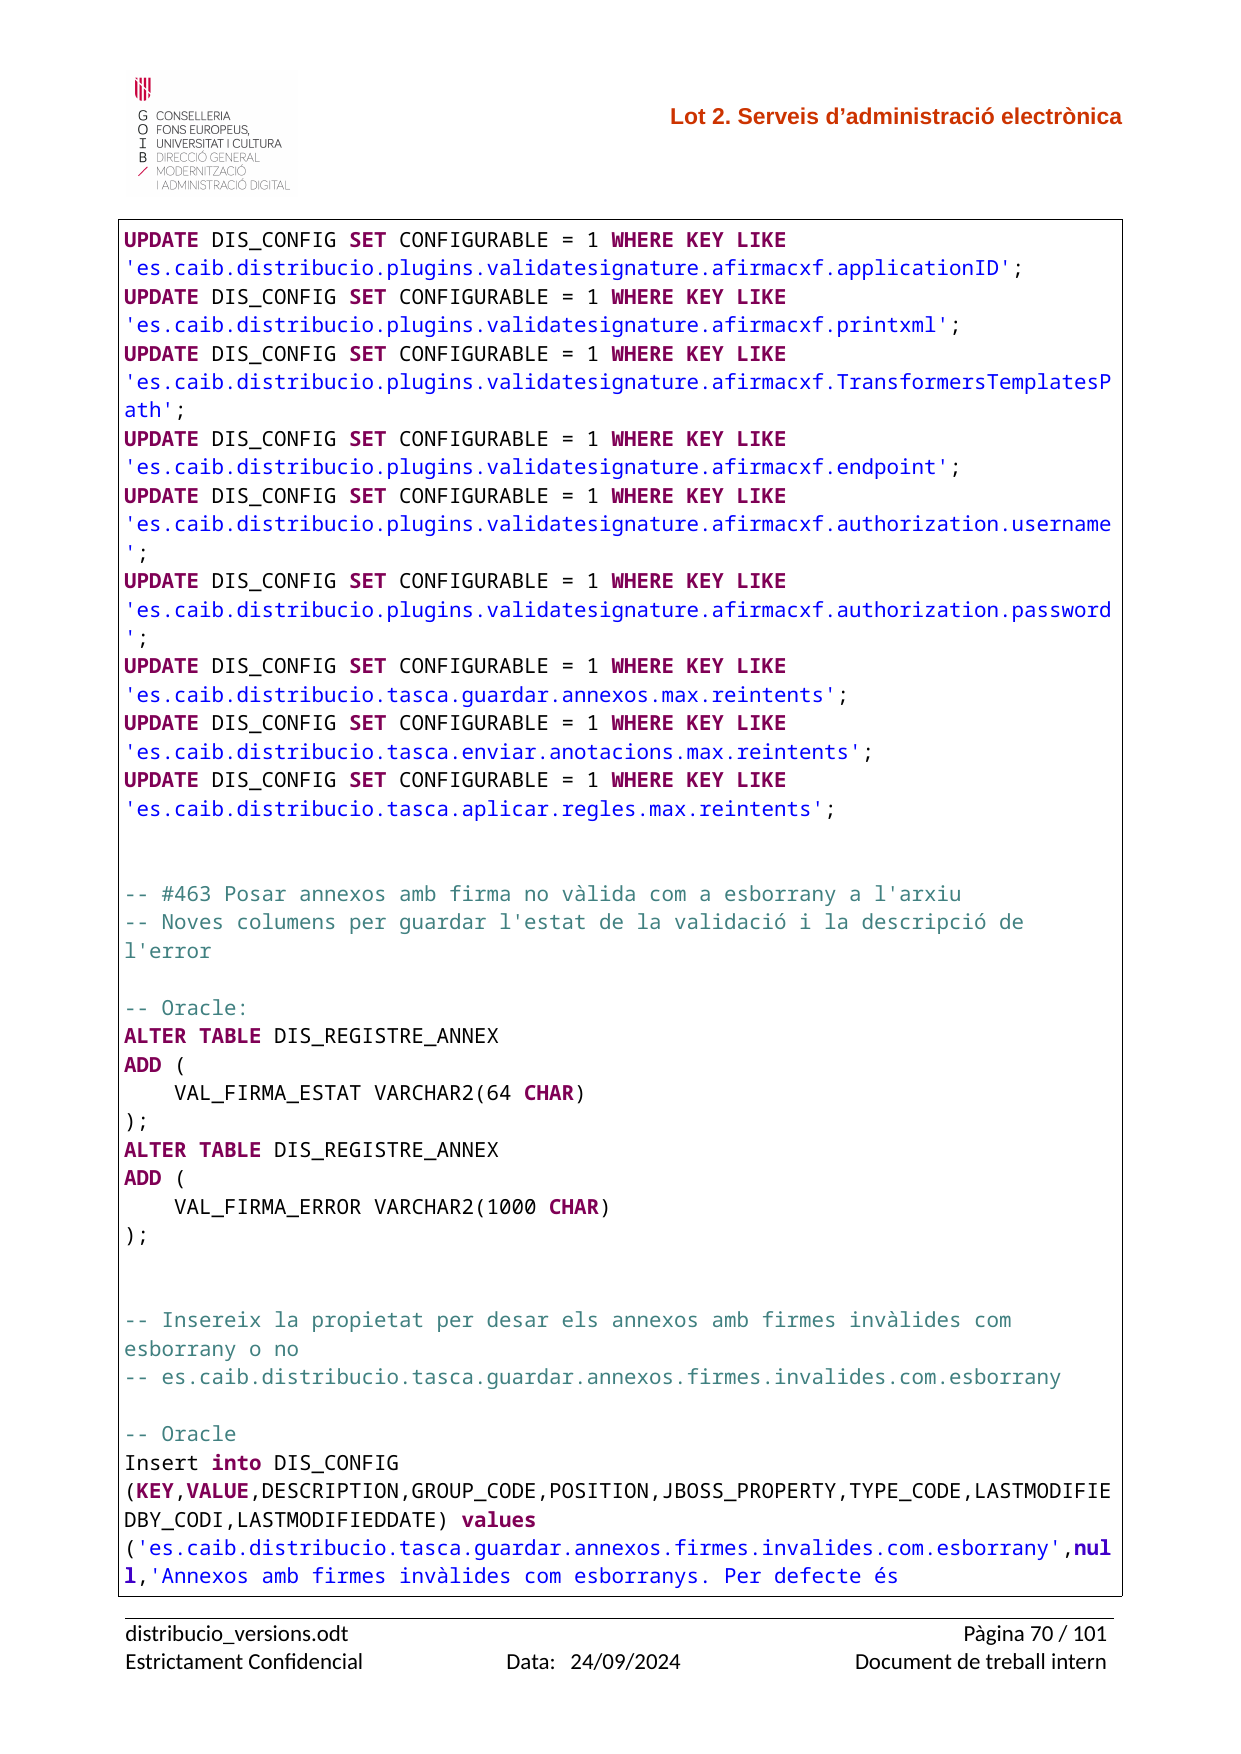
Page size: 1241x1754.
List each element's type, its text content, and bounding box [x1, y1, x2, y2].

picture [126, 70, 299, 197]
table_header UPDATE DIS_CONFIG SET CONFIGURABLE = 1 WHERE KEY LIKE 'es.caib.distribucio.plugins.validatesignature.afirmacxf.applicationID'; UPDATE DIS_CONFIG SET CONFIGURABLE = 1 WHERE KEY LIKE 'es.caib.distribucio.plugins.validatesignature.afirmacxf.printxml'; UPDATE DIS_CONFIG SET CONFIGURABLE = 1 WHERE KEY LIKE 'es.caib.distribucio.plugins.validatesignature.afirmacxf.TransformersTemplatesPath'; UPDATE DIS_CONFIG SET CONFIGURABLE = 1 WHERE KEY LIKE 'es.caib.distribucio.plugins.validatesignature.afirmacxf.endpoint'; UPDATE DIS_CONFIG SET CONFIGURABLE = 1 WHERE KEY LIKE 'es.caib.distribucio.plugins.validatesignature.afirmacxf.authorization.username'; UPDATE DIS_CONFIG SET CONFIGURABLE = 1 WHERE KEY LIKE 'es.caib.distribucio.plugins.validatesignature.afirmacxf.authorization.password'; UPDATE DIS_CONFIG SET CONFIGURABLE = 1 WHERE KEY LIKE 'es.caib.distribucio.tasca.guardar.annexos.max.reintents'; UPDATE DIS_CONFIG SET CONFIGURABLE = 1 WHERE KEY LIKE 'es.caib.distribucio.tasca.enviar.anotacions.max.reintents'; UPDATE DIS_CONFIG SET CONFIGURABLE = 1 WHERE KEY LIKE 'es.caib.distribucio.tasca.aplicar.regles.max.reintents'; -- #463 Posar annexos amb firma no vàlida com a esborrany a l'arxiu -- Noves columens per guardar l'estat de la validació i la descripció de l'error -- Oracle: ALTER TABLE DIS_REGISTRE_ANNEX ADD ( VAL_FIRMA_ESTAT VARCHAR2(64 CHAR) ); ALTER TABLE DIS_REGISTRE_ANNEX ADD ( VAL_FIRMA_ERROR VARCHAR2(1000 CHAR) ); -- Insereix la propietat per desar els annexos amb firmes invàlides com esborrany o no -- es.caib.distribucio.tasca.guardar.annexos.firmes.invalides.com.esborrany -- Oracle Insert into DIS_CONFIG (KEY,VALUE,DESCRIPTION,GROUP_CODE,POSITION,JBOSS_PROPERTY,TYPE_CODE,LASTMODIFIEDBY_CODI,LASTMODIFIEDDATE) values ('es.caib.distribucio.tasca.guardar.annexos.firmes.invalides.com.esborrany',null,'Annexos amb firmes invàlides com esborranys. Per defecte és [119, 220, 1122, 1596]
